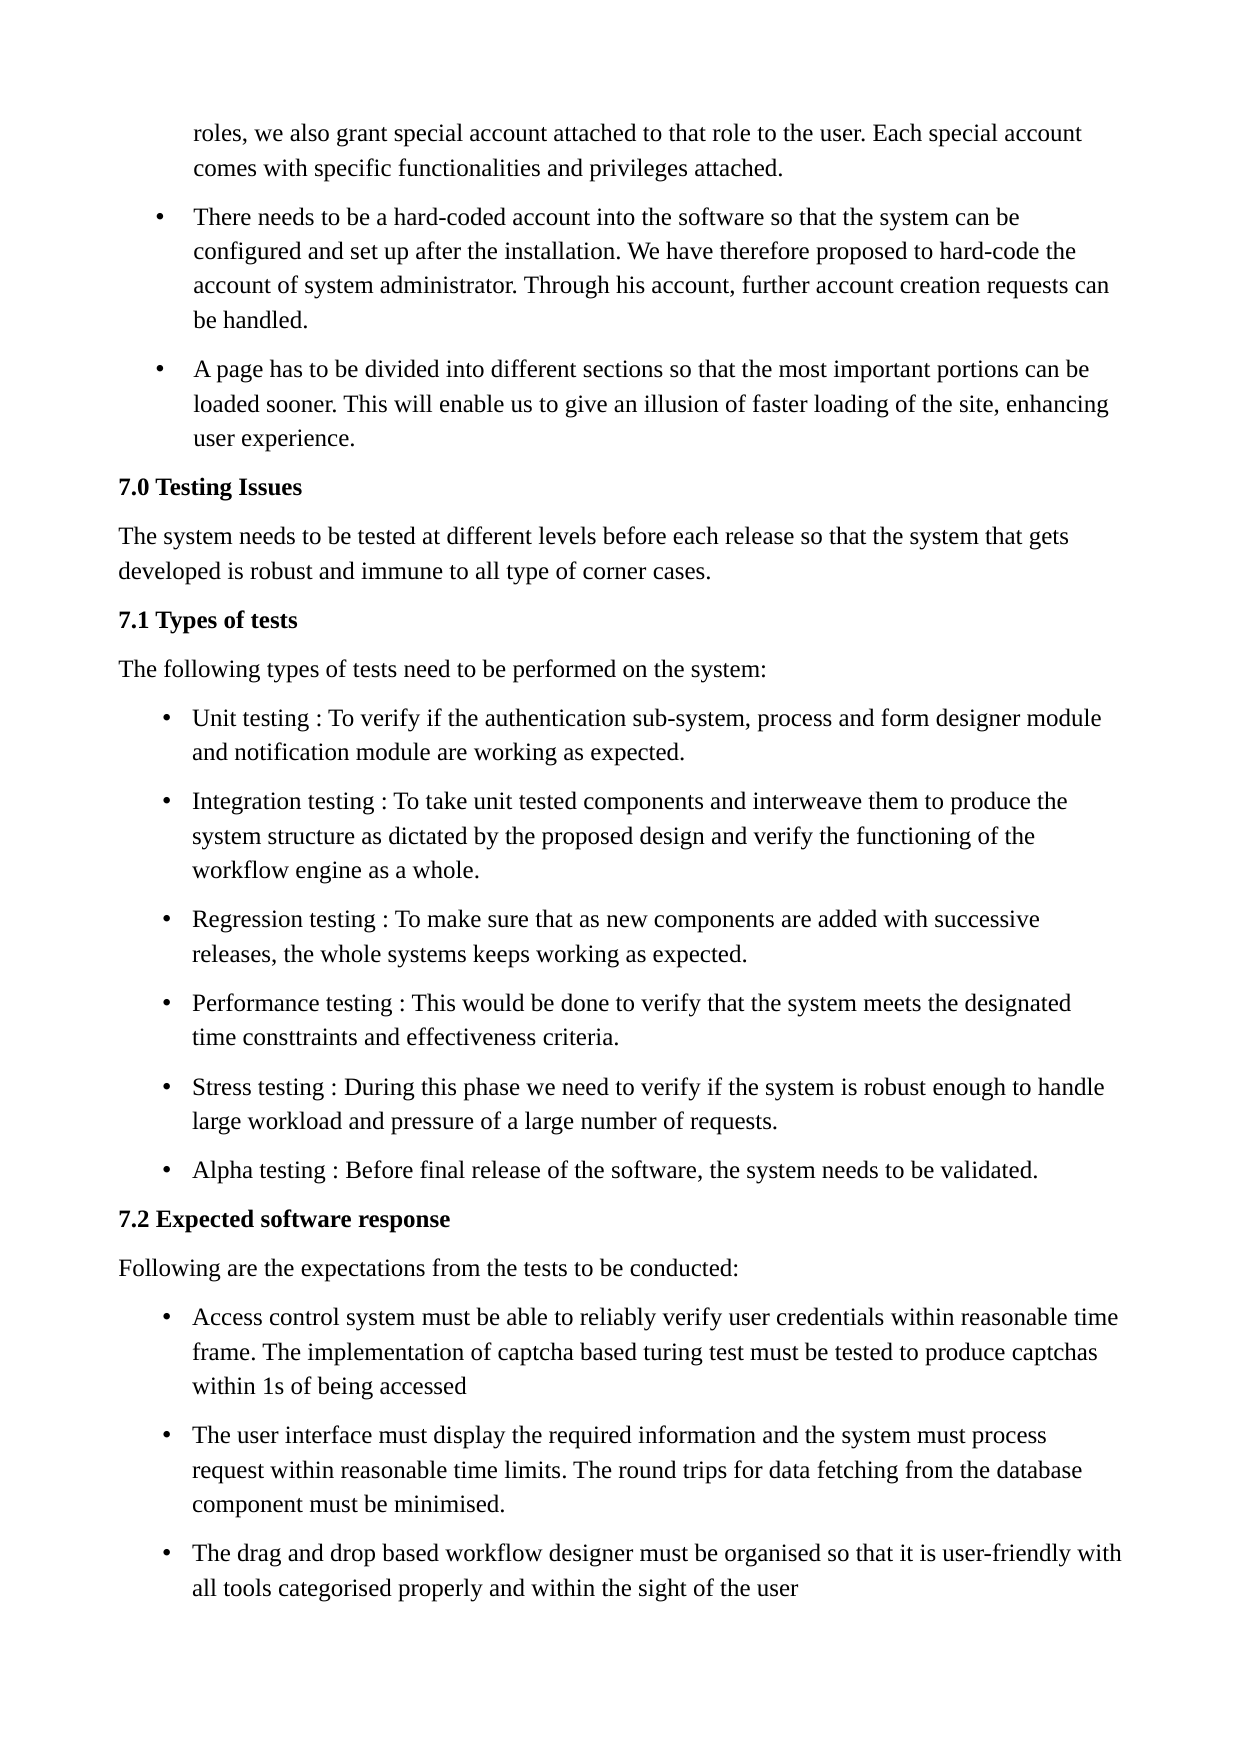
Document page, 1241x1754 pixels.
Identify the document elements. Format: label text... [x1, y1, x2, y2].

list There needs to be a hard-coded account into the software so that the system can be configured and set up after the installation. We have therefore proposed to hard-code the account of system administrator. Through his account, further account creation requests can be handled. [156, 202, 1122, 334]
list Integration testing : To take unit tested components and interweave them to produce the system structure as dictated by the proposed design and verify the functioning of the workflow engine as a whole. [162, 786, 1122, 884]
list The user interface must display the required information and the system must process request within reasonable time limits. The round trips for data fetching from the database component must be minimised. [162, 1420, 1122, 1518]
list The drag and drop based workflow designer must be organised so that it is user-friendly with all tools categorised properly and within the sight of the user [162, 1538, 1122, 1602]
text 7.1 Types of tests [118, 605, 1122, 633]
list A page has to be divided into different sections so that the most important portions can be loaded sooner. This will enable us to give an illusion of faster loading of the site, enhancing user experience. [156, 354, 1122, 452]
list Alpha testing : Before final release of the software, the system needs to be validated. [162, 1155, 1122, 1184]
text The following types of tests need to be performed on the system: [118, 654, 1122, 683]
list Unit testing : To verify if the authentication sub-system, process and form designer module and notification module are working as expected. [162, 703, 1122, 766]
text Following are the expectations from the tests to be conducted: [118, 1253, 1122, 1282]
list Regression testing : To make sure that as new components are added with successive releases, the whole systems keeps working as expected. [162, 904, 1122, 968]
list roles, we also grant special account attached to that role to the user. Each special account comes with specific functionalities and privileges attached. [156, 118, 1122, 181]
text 7.2 Expected software response [118, 1204, 1122, 1233]
list Performance testing : This would be done to verify that the system meets the designated time consttraints and effectiveness criteria. [162, 988, 1122, 1051]
list Stress testing : During this phase we need to verify if the system is robust enough to handle large workload and pressure of a large number of requests. [162, 1072, 1122, 1135]
text The system needs to be tested at different levels before each release so that the system that gets developed is robust and immune to all type of corner cases. [118, 521, 1122, 584]
list Access control system must be able to reliably verify user credentials within reasonable time frame. The implementation of captcha based turing test must be tested to produce captchas within 1s of being accessed [162, 1302, 1122, 1400]
text 7.0 Testing Issues [118, 472, 1122, 501]
